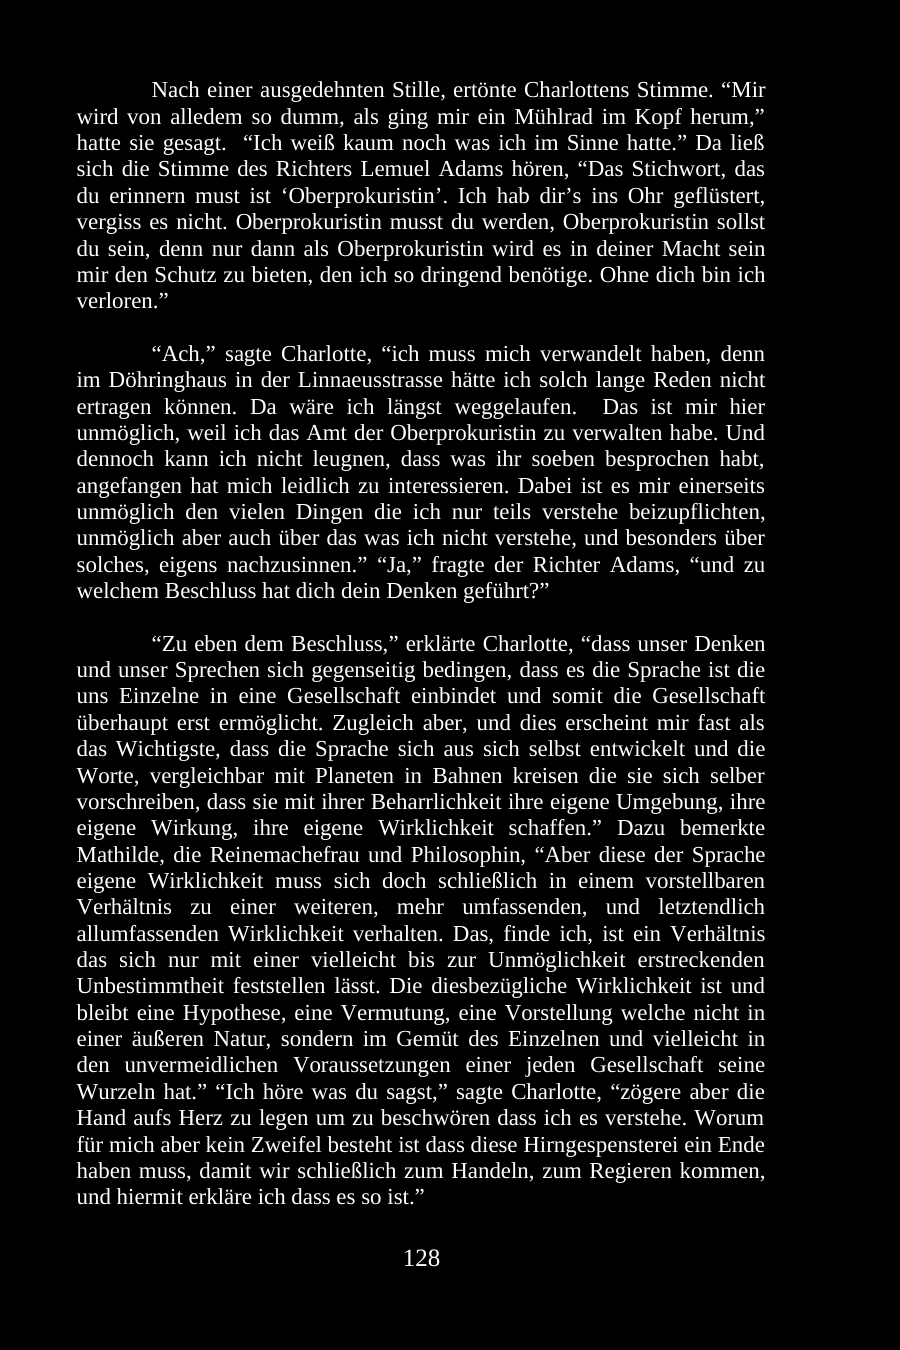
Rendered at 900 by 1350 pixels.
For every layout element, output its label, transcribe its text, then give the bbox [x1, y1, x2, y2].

text “Zu eben dem Beschluss,” erklärte Charlotte, “dass unser Denken und unser Sprechen sich gegenseitig bedingen, dass es die Sprache ist die uns Einzelne in eine Gesellschaft einbindet und somit die Gesellschaft überhaupt erst ermöglicht. Zugleich aber, und dies erscheint mir fast als das Wichtigste, dass die Sprache sich aus sich selbst entwickelt und die Worte, vergleichbar mit Planeten in Bahnen kreisen die sie sich selber vorschreiben, dass sie mit ihrer Beharrlichkeit ihre eigene Umgebung, ihre eigene Wirkung, ihre eigene Wirklichkeit schaffen.” Dazu bemerkte Mathilde, die Reinemachefrau und Philosophin, “Aber diese der Sprache eigene Wirklichkeit muss sich doch schließlich in einem vorstellbaren Verhältnis zu einer weiteren, mehr umfassenden, und letztendlich allumfassenden Wirklichkeit verhalten. Das, finde ich, ist ein Verhältnis das sich nur mit einer vielleicht bis zur Unmöglichkeit erstreckenden Unbestimmtheit feststellen lässt. Die diesbezügliche Wirklichkeit ist und bleibt eine Hypothese, eine Vermutung, eine Vorstellung welche nicht in einer äußeren Natur, sondern im Gemüt des Einzelnen und vielleicht in den unvermeidlichen Voraussetzungen einer jeden Gesellschaft seine Wurzeln hat.” “Ich höre was du sagst,” sagte Charlotte, “zögere aber die Hand aufs Herz zu legen um zu beschwören dass ich es verstehe. Worum für mich aber kein Zweifel besteht ist dass diese Hirngespensterei ein Ende haben muss, damit wir schließlich zum Handeln, zum Regieren kommen, und hiermit erkläre ich dass es so ist.” [76, 630, 766, 1210]
text “Ach,” sagte Charlotte, “ich muss mich verwandelt haben, denn im Döhringhaus in der Linnaeusstrasse hätte ich solch lange Reden nicht ertragen können. Da wäre ich längst weggelaufen. Das ist mir hier unmöglich, weil ich das Amt der Oberprokuristin zu verwalten habe. Und dennoch kann ich nicht leugnen, dass was ihr soeben besprochen habt, angefangen hat mich leidlich zu interessieren. Dabei ist es mir einerseits unmöglich den vielen Dingen die ich nur teils verstehe beizupflichten, unmöglich aber auch über das was ich nicht verstehe, und besonders über solches, eigens nachzusinnen.” “Ja,” fragte der Richter Adams, “und zu welchem Beschluss hat dich dein Denken geführt?” [76, 340, 766, 603]
text Nach einer ausgedehnten Stille, ertönte Charlottens Stimme. “Mir wird von alledem so dumm, als ging mir ein Mühlrad im Kopf herum,” hatte sie gesagt. “Ich weiß kaum noch was ich im Sinne hatte.” Da ließ sich die Stimme des Richters Lemuel Adams hören, “Das Stichwort, das du erinnern must ist ‘Oberprokuristin’. Ich hab dir’s ins Ohr geflüstert, vergiss es nicht. Oberprokuristin musst du werden, Oberprokuristin sollst du sein, denn nur dann als Oberprokuristin wird es in deiner Macht sein mir den Schutz zu bieten, den ich so dringend benötige. Ohne dich bin ich verloren.” [76, 76, 766, 314]
